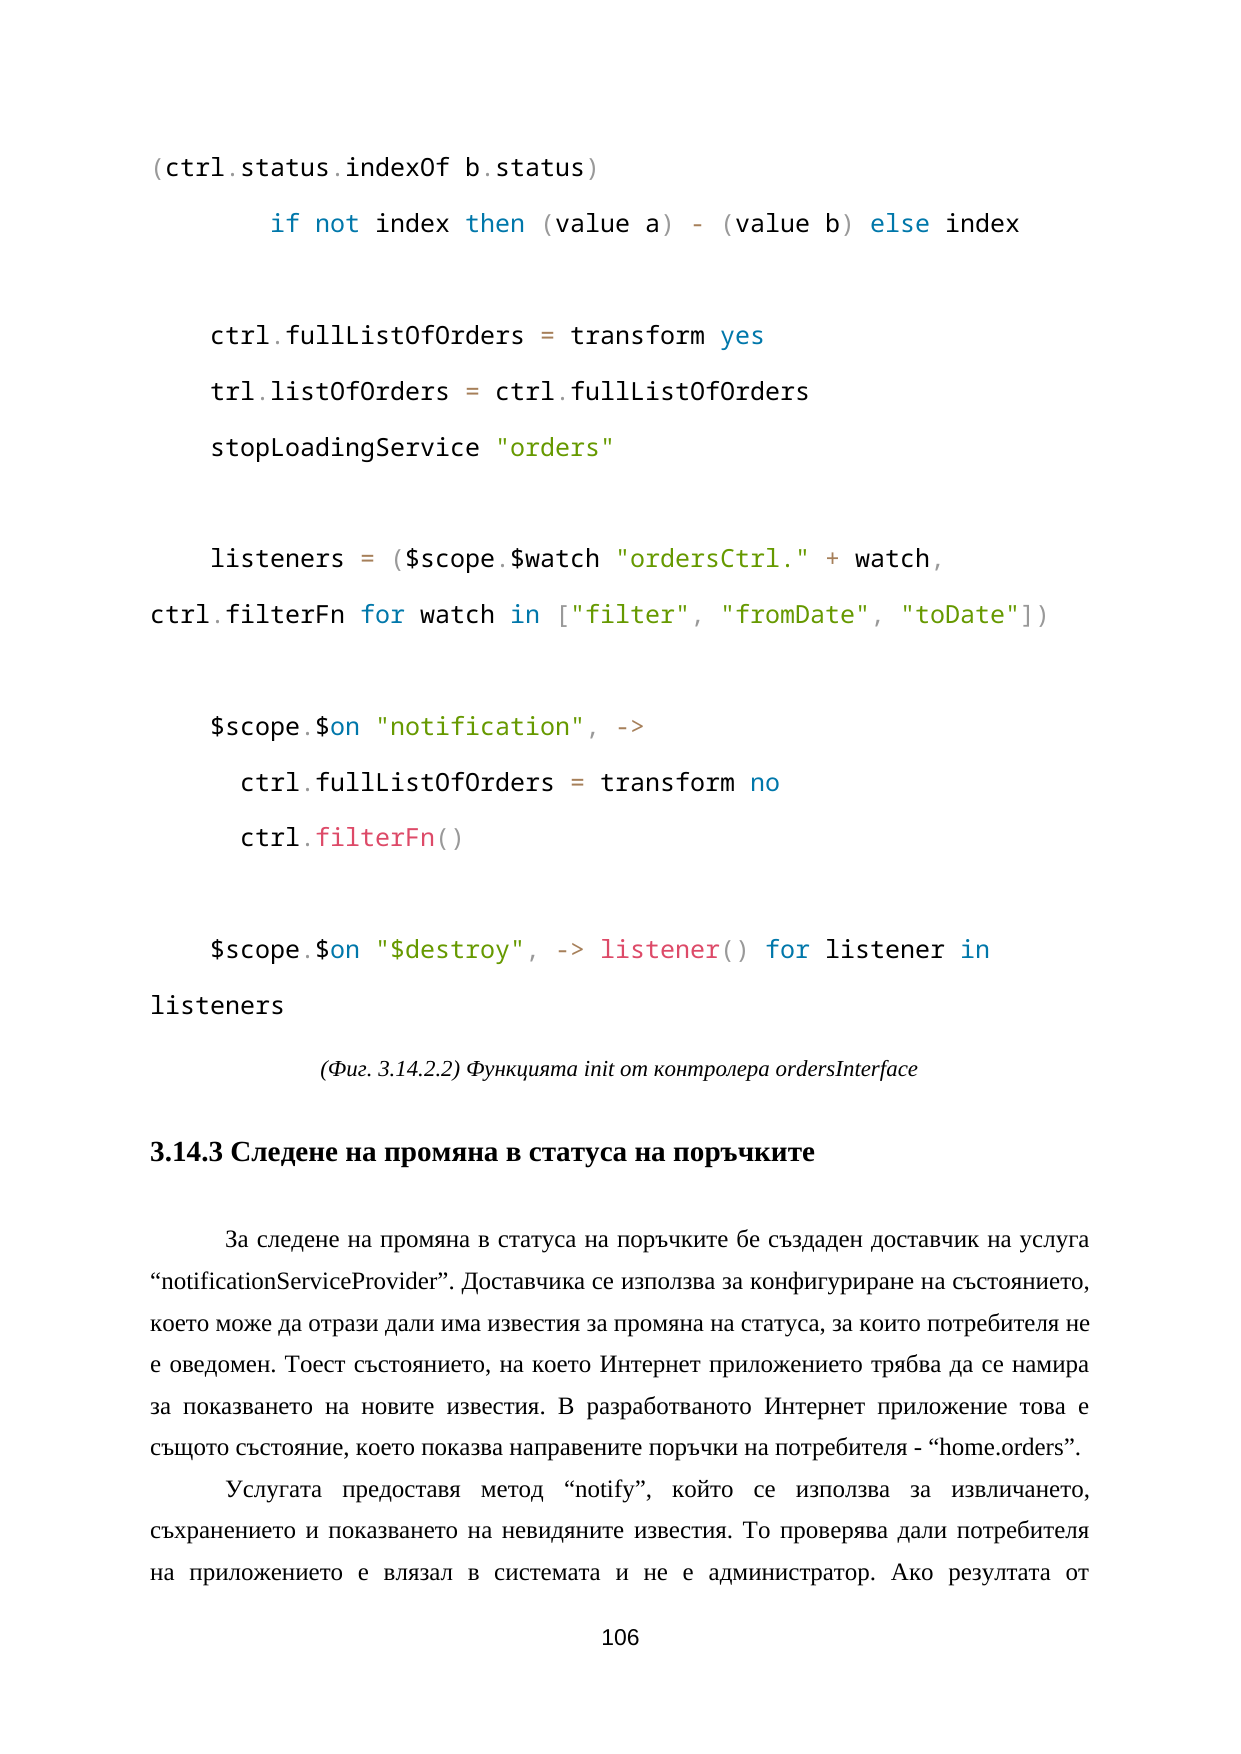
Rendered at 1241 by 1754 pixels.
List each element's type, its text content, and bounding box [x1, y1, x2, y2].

text Услугата предоставя метод “notify”, който се използва за извличането, съхранението и показването на невидяните известия. То проверява дали потребителя на приложението е влязал в системата и не е администратор. Ако резултата от [150, 1475, 1091, 1586]
text - (ctrl.status.indexOf b.status) if not index then (value a) - (value b) else index ctrl.fullListOfOrders = transform yes trl.listOfOrders = ctrl.fullListOfOrders stopLoadingService "orders" listeners = ($scope.$watch "ordersCtrl." + watch, ctrl.filterFn for watch in ["filter", "fromDate", "toDate"]) $scope.$on "notification", -> ctrl.fullListOfOrders = transform no ctrl.filterFn() $scope.$on "$destroy", -> listener() for listener in listeners [150, 150, 1091, 1022]
text 3.14.3 Следене на промяна в статуса на поръчките [150, 1136, 1091, 1168]
text (Фиг. 3.14.2.2) Функцията init от контролера ordersInterface [150, 1056, 1091, 1081]
text За следене на промяна в статуса на поръчките бе създаден доставчик на услуга “notificationServiceProvider”. Доставчика се използва за конфигуриране на състоянието, което може да отрази дали има известия за промяна на статуса, за които потребителя не е оведомен. Тоест състоянието, на което Интернет приложението трябва да се намира за показването на новите известия. В разработваното Интернет приложение това е същото състояние, което показва направените поръчки на потребителя - “home.orders”. [150, 1226, 1091, 1461]
